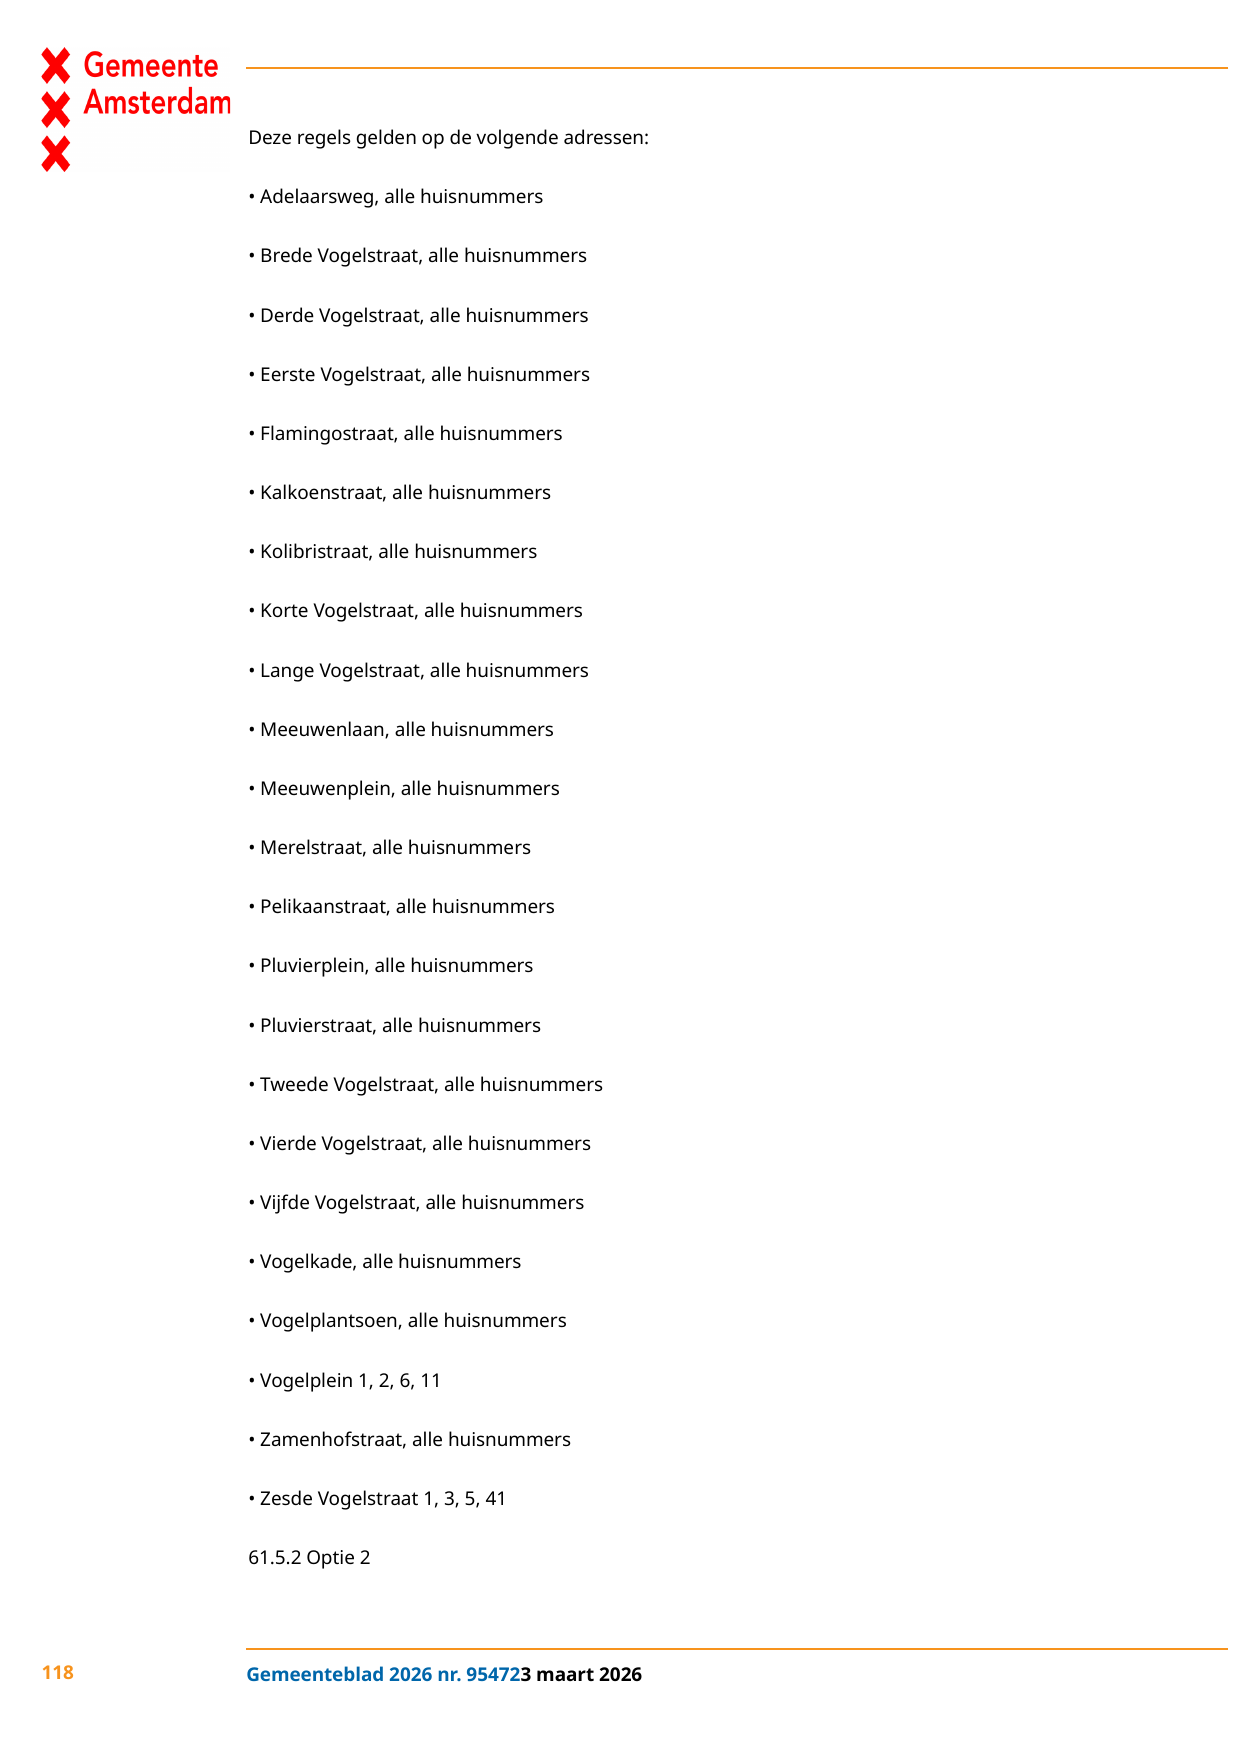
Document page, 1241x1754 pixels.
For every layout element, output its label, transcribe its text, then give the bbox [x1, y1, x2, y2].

text • Vogelplein 1, 2, 6, 11 [248, 1367, 1152, 1393]
text • Merelstraat, alle huisnummers [248, 834, 1152, 860]
text • Tweede Vogelstraat, alle huisnummers [248, 1071, 1152, 1097]
text • Brede Vogelstraat, alle huisnummers [248, 243, 1152, 268]
text • Kolibristraat, alle huisnummers [248, 538, 1152, 564]
text • Zesde Vogelstraat 1, 3, 5, 41 [248, 1485, 1152, 1511]
text • Pluvierplein, alle huisnummers [248, 953, 1152, 978]
text • Lange Vogelstraat, alle huisnummers [248, 657, 1152, 683]
text • Derde Vogelstraat, alle huisnummers [248, 302, 1152, 328]
text • Vierde Vogelstraat, alle huisnummers [248, 1130, 1152, 1156]
text • Eerste Vogelstraat, alle huisnummers [248, 361, 1152, 387]
text • Kalkoenstraat, alle huisnummers [248, 479, 1152, 505]
text • Zamenhofstraat, alle huisnummers [248, 1426, 1152, 1452]
text • Meeuwenplein, alle huisnummers [248, 775, 1152, 801]
text • Vogelplantsoen, alle huisnummers [248, 1308, 1152, 1333]
text • Vogelkade, alle huisnummers [248, 1248, 1152, 1274]
text • Adelaarsweg, alle huisnummers [248, 183, 1152, 209]
text 61.5.2 Optie 2 [248, 1544, 1152, 1570]
text • Pelikaanstraat, alle huisnummers [248, 893, 1152, 919]
text • Pluvierstraat, alle huisnummers [248, 1012, 1152, 1038]
text • Korte Vogelstraat, alle huisnummers [248, 598, 1152, 623]
text • Flamingostraat, alle huisnummers [248, 420, 1152, 446]
picture [41, 47, 231, 172]
text • Vijfde Vogelstraat, alle huisnummers [248, 1189, 1152, 1215]
text Deze regels gelden op de volgende adressen: [248, 124, 1152, 150]
text • Meeuwenlaan, alle huisnummers [248, 716, 1152, 742]
